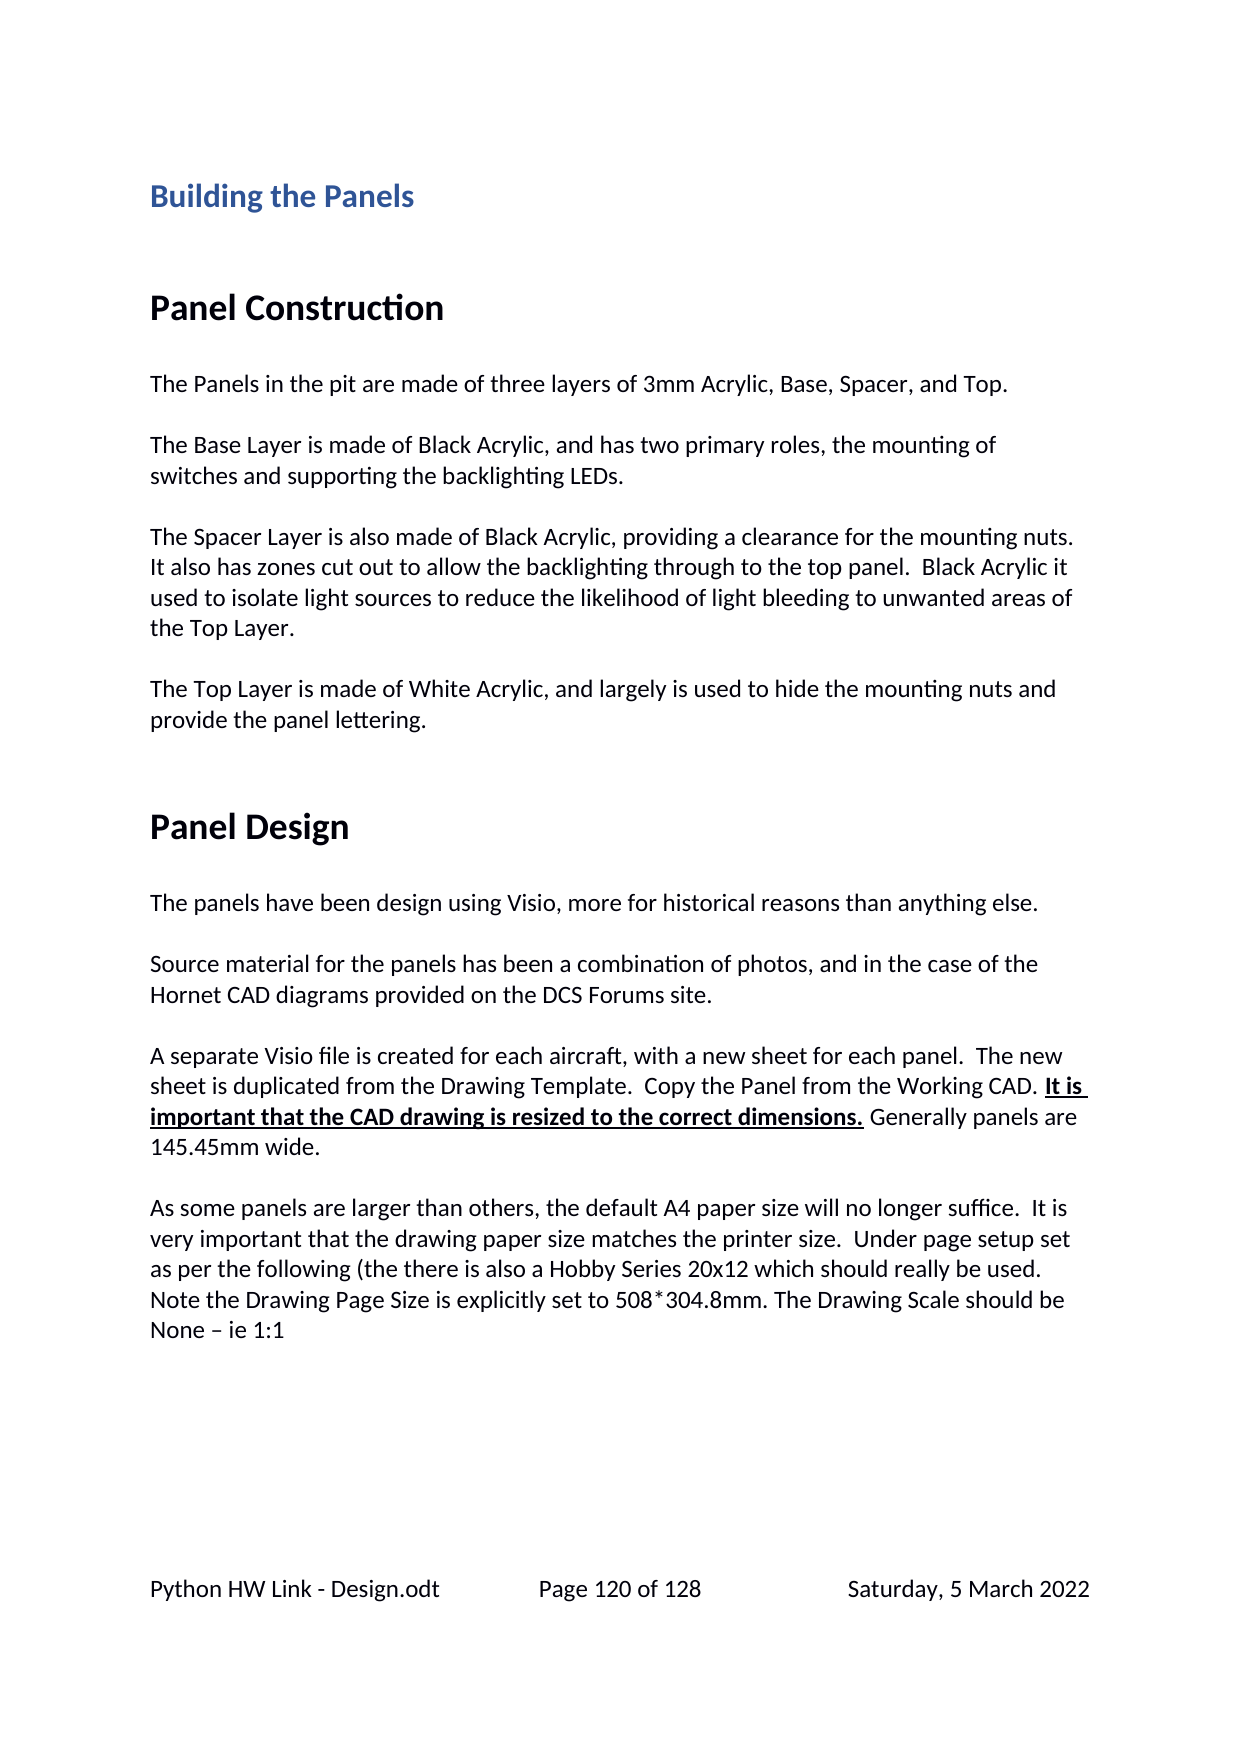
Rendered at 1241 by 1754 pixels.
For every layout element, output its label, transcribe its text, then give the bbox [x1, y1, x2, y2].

text As some panels are larger than others, the default A4 paper size will no longer suffice. It is very important that the drawing paper size matches the printer size. Under page setup set as per the following (the there is also a Hobby Series 20x12 which should really be used. Note the Drawing Page Size is explicitly set to 508*304.8mm. The Drawing Scale should be None – ie 1:1 [150, 1193, 1090, 1345]
text The panels have been design using Visio, more for historical reasons than anything else. [150, 887, 1090, 918]
text The Top Layer is made of White Acrylic, and largely is used to hide the mounting nuts and provide the panel lettering. [150, 674, 1090, 735]
text A separate Visio file is created for each aircraft, with a new sheet for each panel. The new sheet is duplicated from the Drawing Template. Copy the Panel from the Working CAD. It is important that the CAD drawing is resized to the correct dimensions. Generally panels are 145.45mm wide. [150, 1040, 1090, 1162]
subtitle Panel Construction [150, 284, 1090, 329]
text The Base Layer is made of Black Acrylic, and has two primary roles, the mounting of switches and supporting the backlighting LEDs. [150, 429, 1090, 491]
text The Panels in the pit are made of three layers of 3mm Acrylic, Base, Spacer, and Top. [150, 368, 1090, 399]
text Source material for the panels has been a combination of photos, and in the case of the Hornet CAD diagrams provided on the DCS Forums site. [150, 948, 1090, 1009]
text The Spacer Layer is also made of Black Acrylic, providing a clearance for the mounting nuts. It also has zones cut out to allow the backlighting through to the top panel. Black Acrylic it used to isolate light sources to reduce the likelihood of light bleeding to unwanted areas of the Top Layer. [150, 521, 1090, 643]
subtitle Building the Panels [150, 175, 1090, 216]
subtitle Panel Design [150, 803, 1090, 848]
